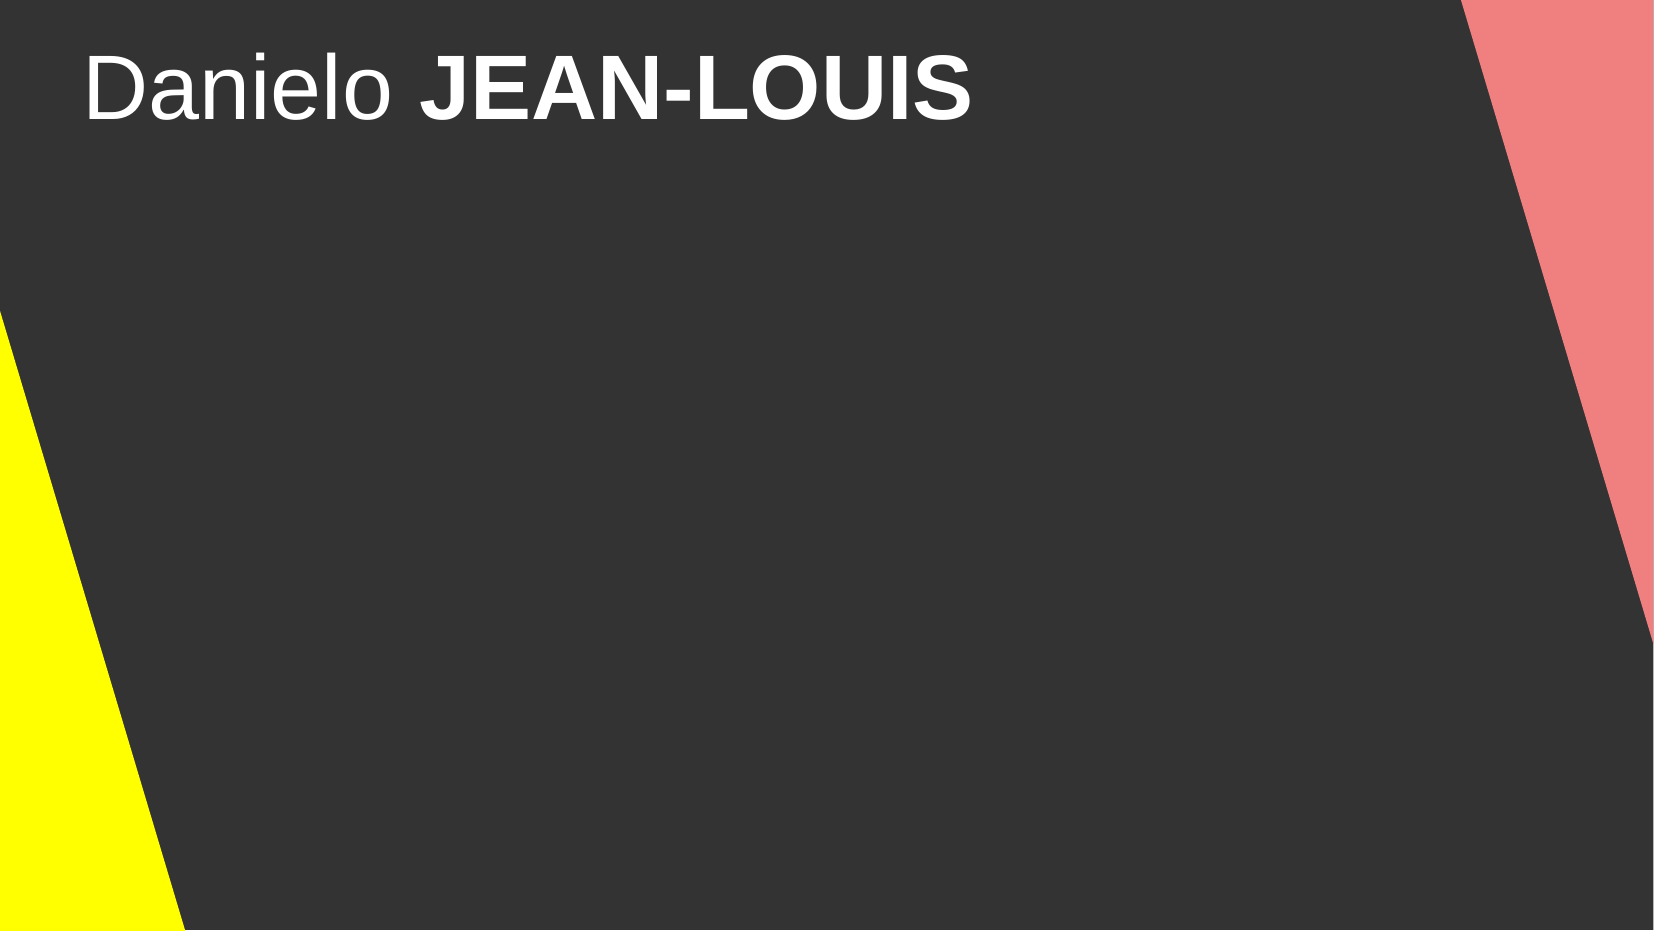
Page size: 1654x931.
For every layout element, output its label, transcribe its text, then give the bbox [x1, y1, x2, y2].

text_box [1460, 0, 1654, 647]
subtitle Danielo JEAN-LOUIS [82, 36, 1571, 758]
text_box [0, 310, 186, 931]
